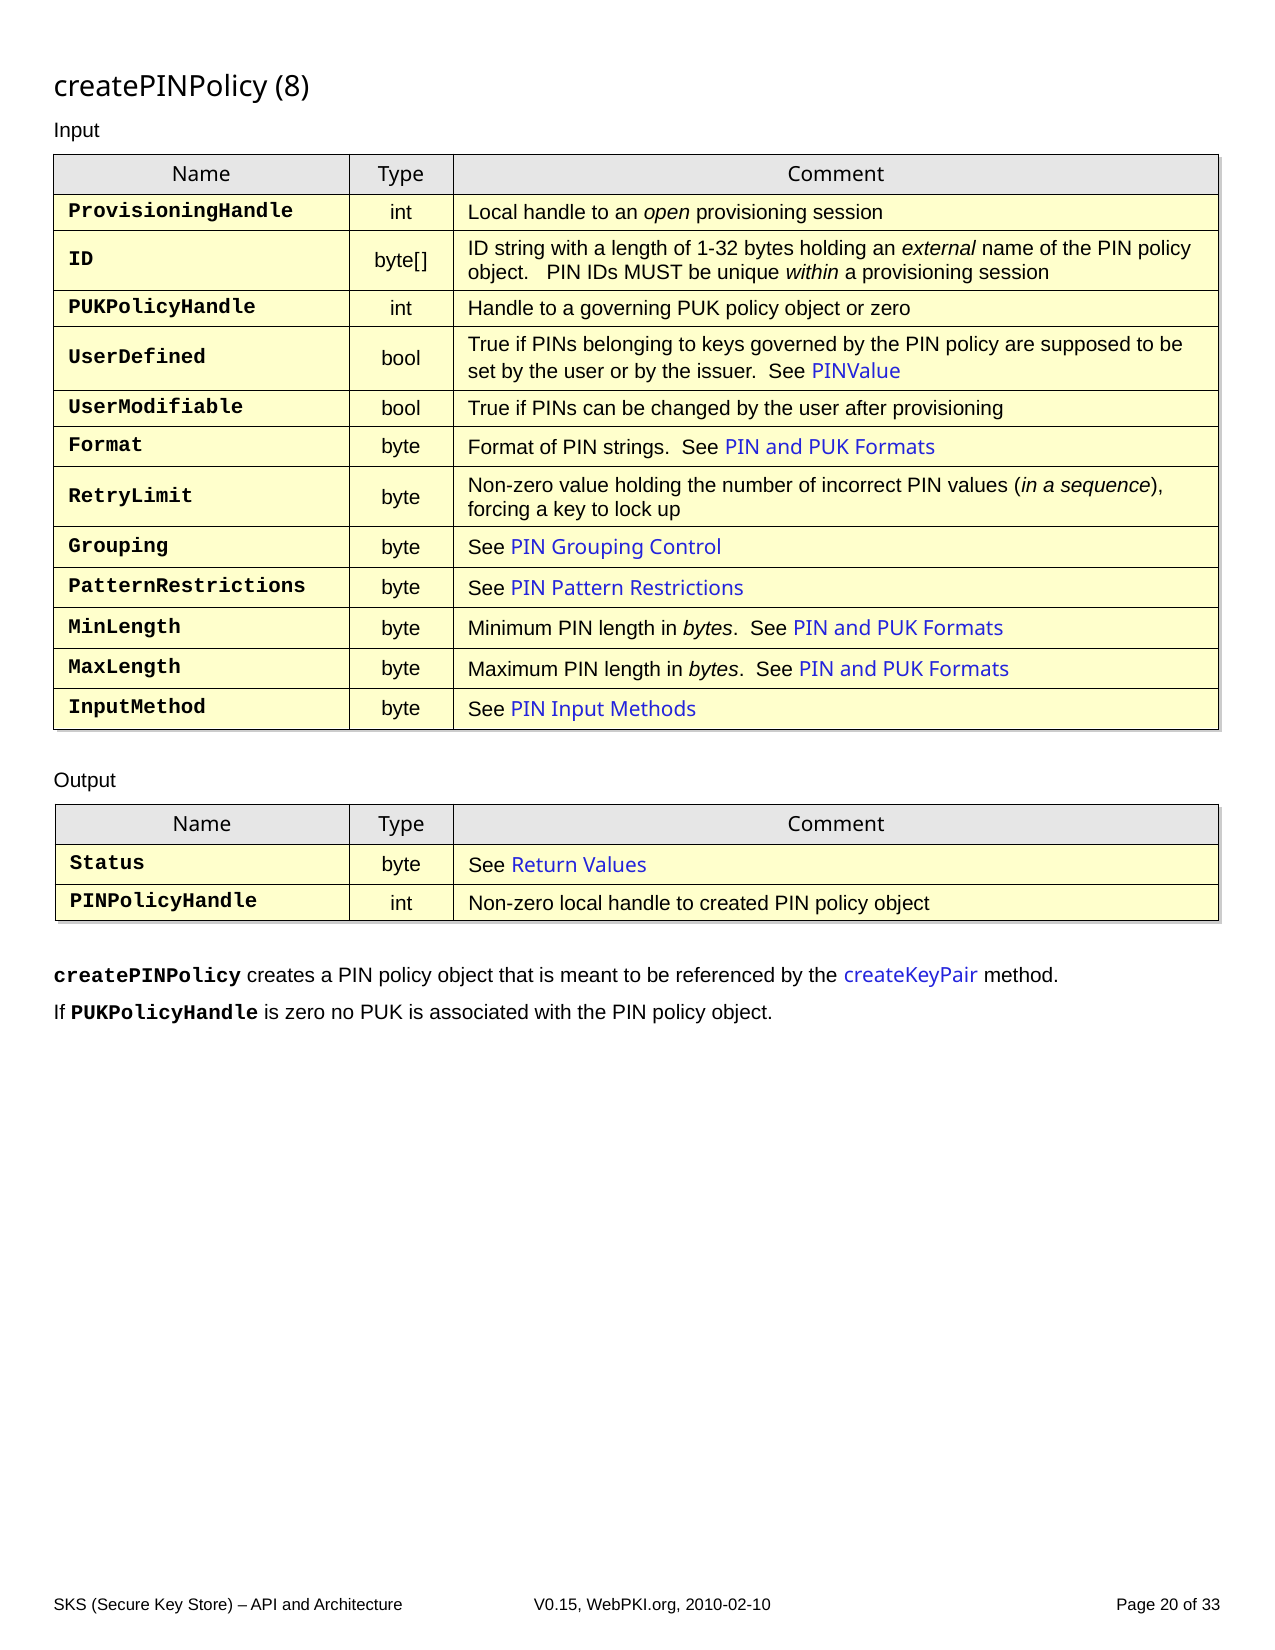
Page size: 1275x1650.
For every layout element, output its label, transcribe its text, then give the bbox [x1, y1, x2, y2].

table_cell byte [350, 568, 453, 607]
table_cell UserModifiable [54, 391, 349, 426]
table_cell True if PINs belonging to keys governed by the PIN policy are supposed to be set by the user or by the issuer. See PINValue [454, 327, 1218, 390]
table_cell byte [350, 467, 453, 526]
table_header Name [56, 805, 349, 844]
text If PUKPolicyHandle is zero no PUK is associated with the PIN policy object. [53, 1000, 1221, 1026]
table_cell byte [350, 689, 453, 728]
table_header Type [350, 155, 453, 194]
table_cell byte [350, 608, 453, 648]
table_cell int [350, 885, 453, 920]
table_cell See PIN Input Methods [454, 689, 1218, 728]
table_cell PUKPolicyHandle [54, 291, 349, 326]
table_cell UserDefined [54, 327, 349, 390]
table_cell Format of PIN strings. See PIN and PUK Formats [454, 427, 1218, 466]
table_cell Status [56, 845, 349, 884]
table_cell Format [54, 427, 349, 466]
text createPINPolicy creates a PIN policy object that is meant to be referenced by the createKeyPair method. [53, 960, 1221, 988]
table_cell Non-zero value holding the number of incorrect PIN values (in a sequence), forcing a key to lock up [454, 467, 1218, 526]
table_cell PatternRestrictions [54, 568, 349, 607]
table_cell byte [350, 427, 453, 466]
subtitle createPINPolicy (8) [53, 66, 1221, 105]
table_cell MaxLength [54, 649, 349, 688]
table_cell byte [350, 845, 453, 884]
table_cell byte [350, 527, 453, 567]
table_cell Minimum PIN length in bytes. See PIN and PUK Formats [454, 608, 1218, 648]
table_header Comment [454, 155, 1218, 194]
table_cell Non-zero local handle to created PIN policy object [454, 885, 1218, 920]
table_cell ID string with a length of 1-32 bytes holding an external name of the PIN policy object. PIN IDs MUST be unique within a provisioning session [454, 231, 1218, 290]
table_cell Maximum PIN length in bytes. See PIN and PUK Formats [454, 649, 1218, 688]
table_cell Local handle to an open provisioning session [454, 195, 1218, 230]
table_cell RetryLimit [54, 467, 349, 526]
table_header Comment [454, 805, 1218, 844]
table_cell int [350, 195, 453, 230]
table_cell MinLength [54, 608, 349, 648]
table_cell ProvisioningHandle [54, 195, 349, 230]
table_cell See PIN Pattern Restrictions [454, 568, 1218, 607]
table_cell See PIN Grouping Control [454, 527, 1218, 567]
table_cell bool [350, 391, 453, 426]
table_cell Handle to a governing PUK policy object or zero [454, 291, 1218, 326]
text Input [53, 118, 1221, 142]
table_cell bool [350, 327, 453, 390]
table_header Name [54, 155, 349, 194]
table_header Type [350, 805, 453, 844]
text Output [53, 768, 1221, 792]
table_cell PINPolicyHandle [56, 885, 349, 920]
table_cell int [350, 291, 453, 326]
table_cell ID [54, 231, 349, 290]
table_cell See Return Values [454, 845, 1218, 884]
table_cell byte [350, 649, 453, 688]
table_cell InputMethod [54, 689, 349, 728]
table_cell Grouping [54, 527, 349, 567]
table_cell byte⁮[ ] [350, 231, 453, 290]
table_cell True if PINs can be changed by the user after provisioning [454, 391, 1218, 426]
